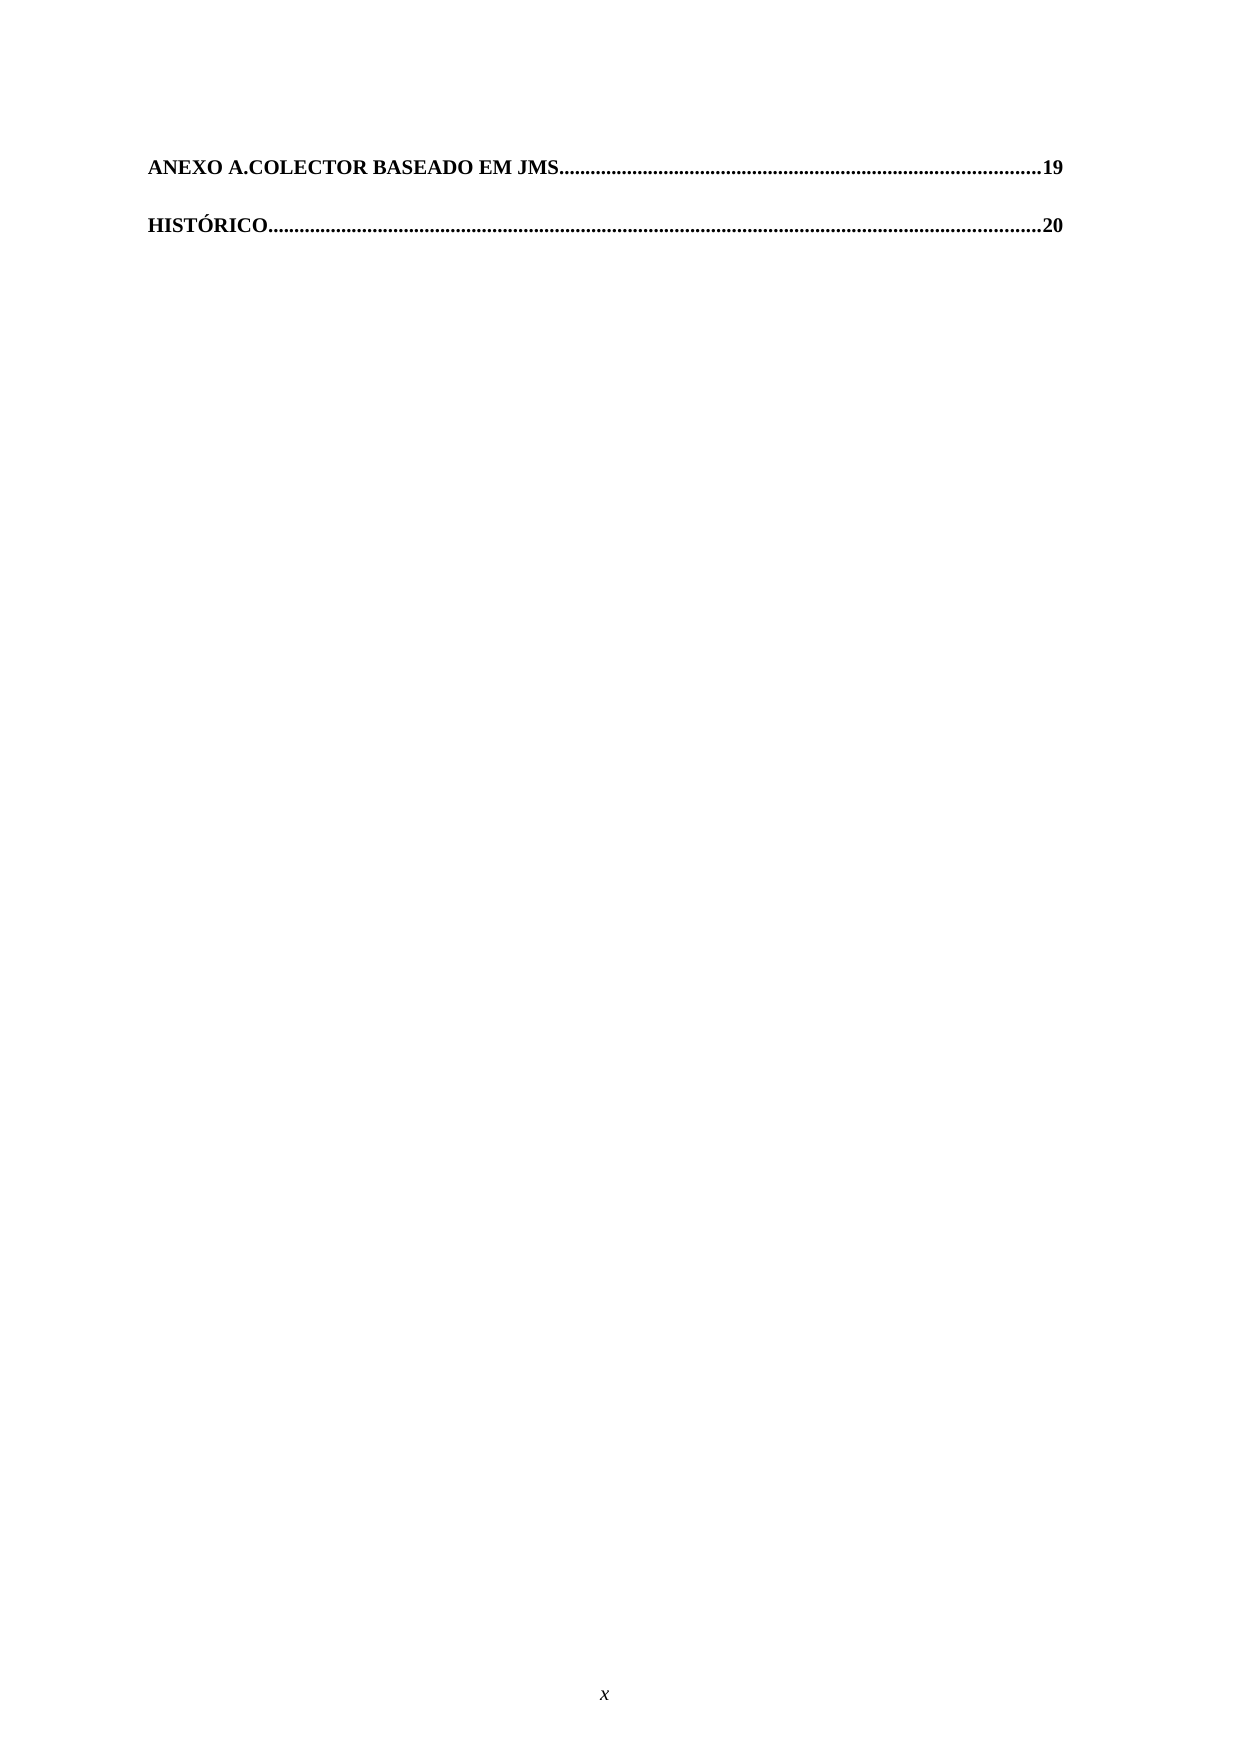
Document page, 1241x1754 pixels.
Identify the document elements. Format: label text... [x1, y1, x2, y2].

text Histórico 20 [148, 206, 1063, 239]
text Anexo A.Colector baseado em JMS 19 [148, 148, 1063, 181]
